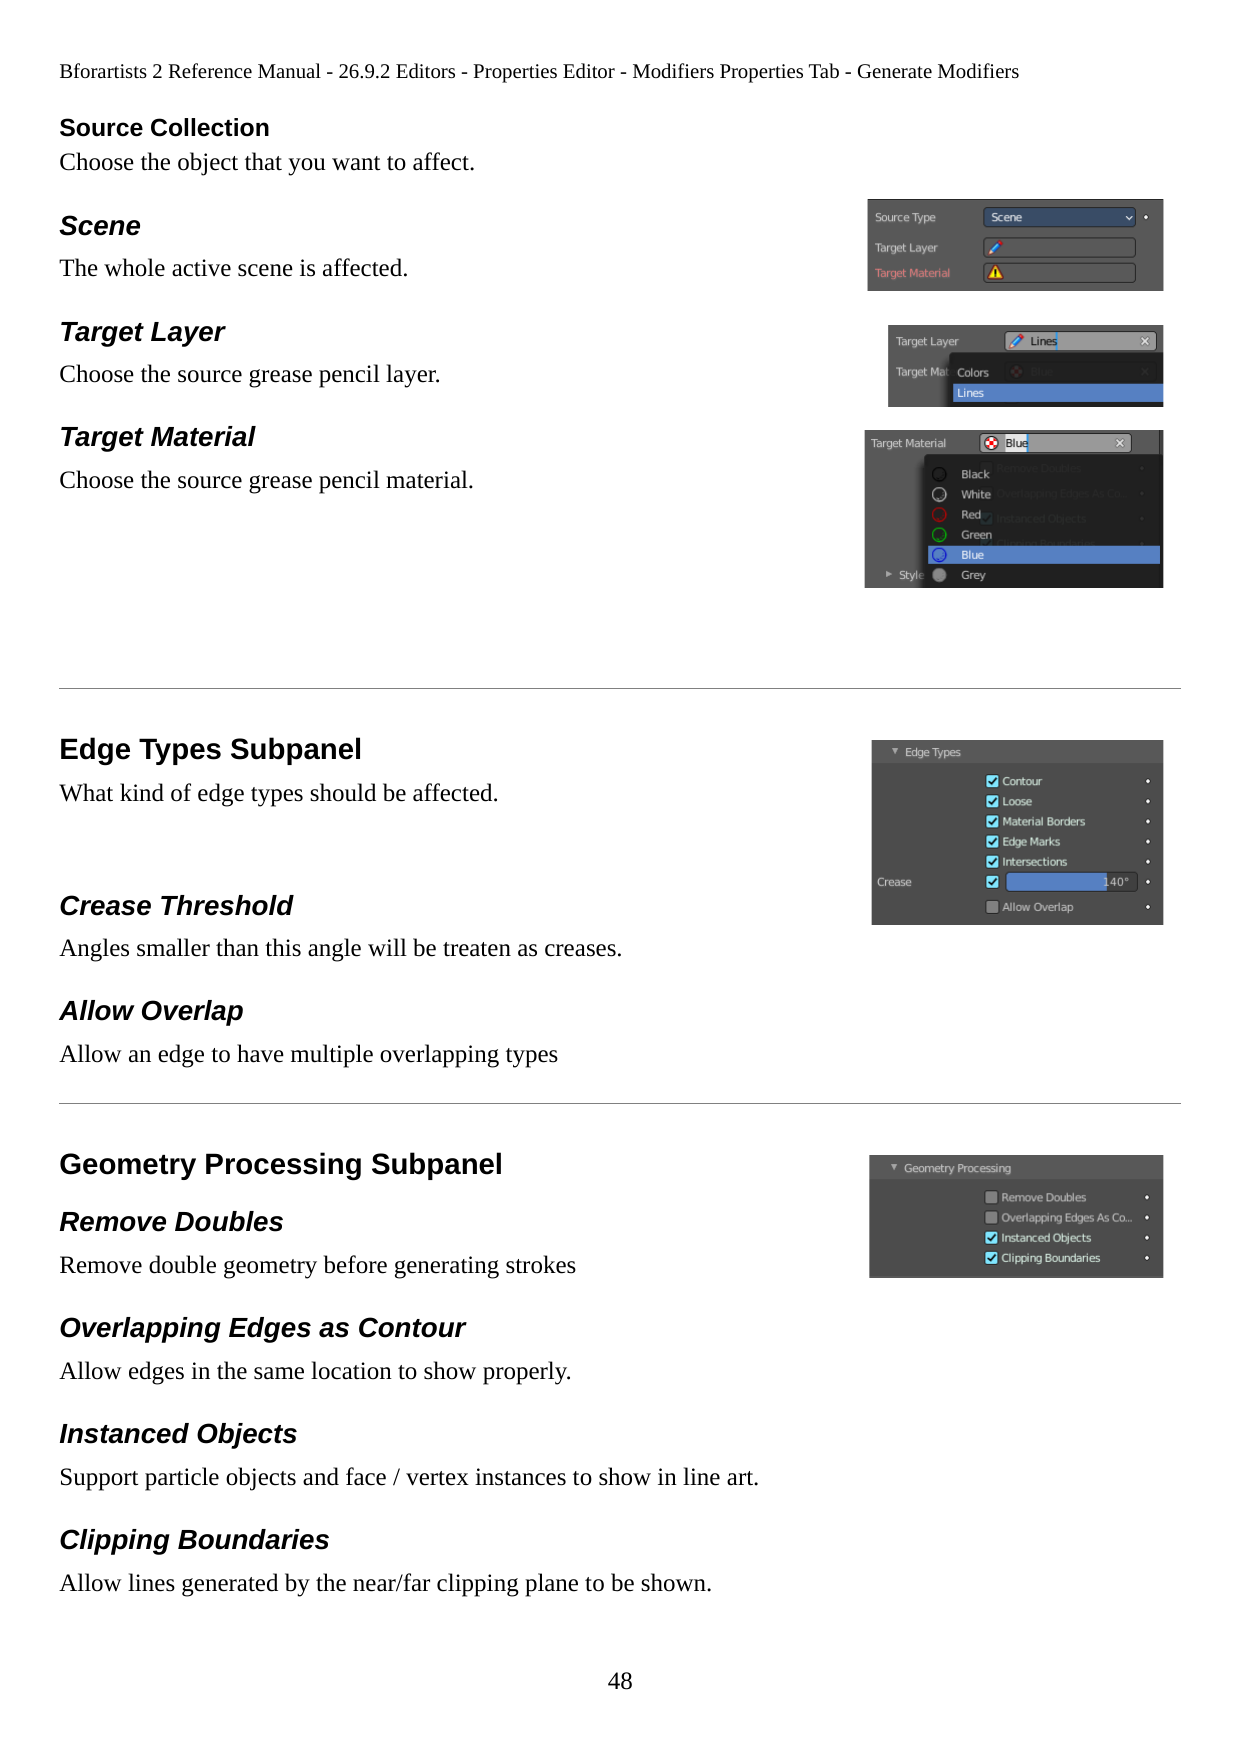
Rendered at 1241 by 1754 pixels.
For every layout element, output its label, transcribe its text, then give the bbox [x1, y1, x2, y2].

subtitle Target Layer [59, 315, 1181, 347]
picture [864, 430, 1164, 588]
text The whole active scene is affected. [59, 253, 867, 282]
subtitle Edge Types Subpanel [59, 732, 1181, 766]
text Choose the source grease pencil material. [59, 465, 864, 494]
text Choose the source grease pencil layer. [59, 359, 888, 388]
picture [888, 325, 1164, 407]
text Choose the object that you want to affect. [59, 147, 1181, 176]
subtitle Overlapping Edges as Contour [59, 1312, 1181, 1343]
subtitle Scene [59, 209, 867, 241]
subtitle [1164, 209, 1181, 241]
picture [867, 199, 1164, 291]
text Angles smaller than this angle will be treaten as creases. [59, 933, 1181, 962]
subtitle Target Material [59, 421, 1181, 453]
subtitle Remove Doubles [59, 1206, 869, 1238]
picture [871, 740, 1164, 925]
subtitle Clipping Boundaries [59, 1523, 1181, 1555]
subtitle Instanced Objects [59, 1418, 1181, 1449]
text Remove double geometry before generating strokes [59, 1250, 1181, 1279]
picture [869, 1155, 1164, 1278]
text Allow lines generated by the near/far clipping plane to be shown. [59, 1568, 1181, 1597]
text What kind of edge types should be affected. [59, 778, 871, 807]
subtitle Source Collection [59, 113, 1181, 141]
subtitle Geometry Processing Subpanel [59, 1147, 1181, 1181]
text Allow an edge to have multiple overlapping types [59, 1039, 1181, 1068]
text Allow edges in the same location to show properly. [59, 1356, 1181, 1385]
subtitle Allow Overlap [59, 995, 1181, 1027]
text Support particle objects and face / vertex instances to show in line art. [59, 1462, 1181, 1491]
subtitle [1164, 889, 1181, 921]
subtitle [1164, 1206, 1181, 1238]
subtitle Crease Threshold [59, 889, 871, 921]
